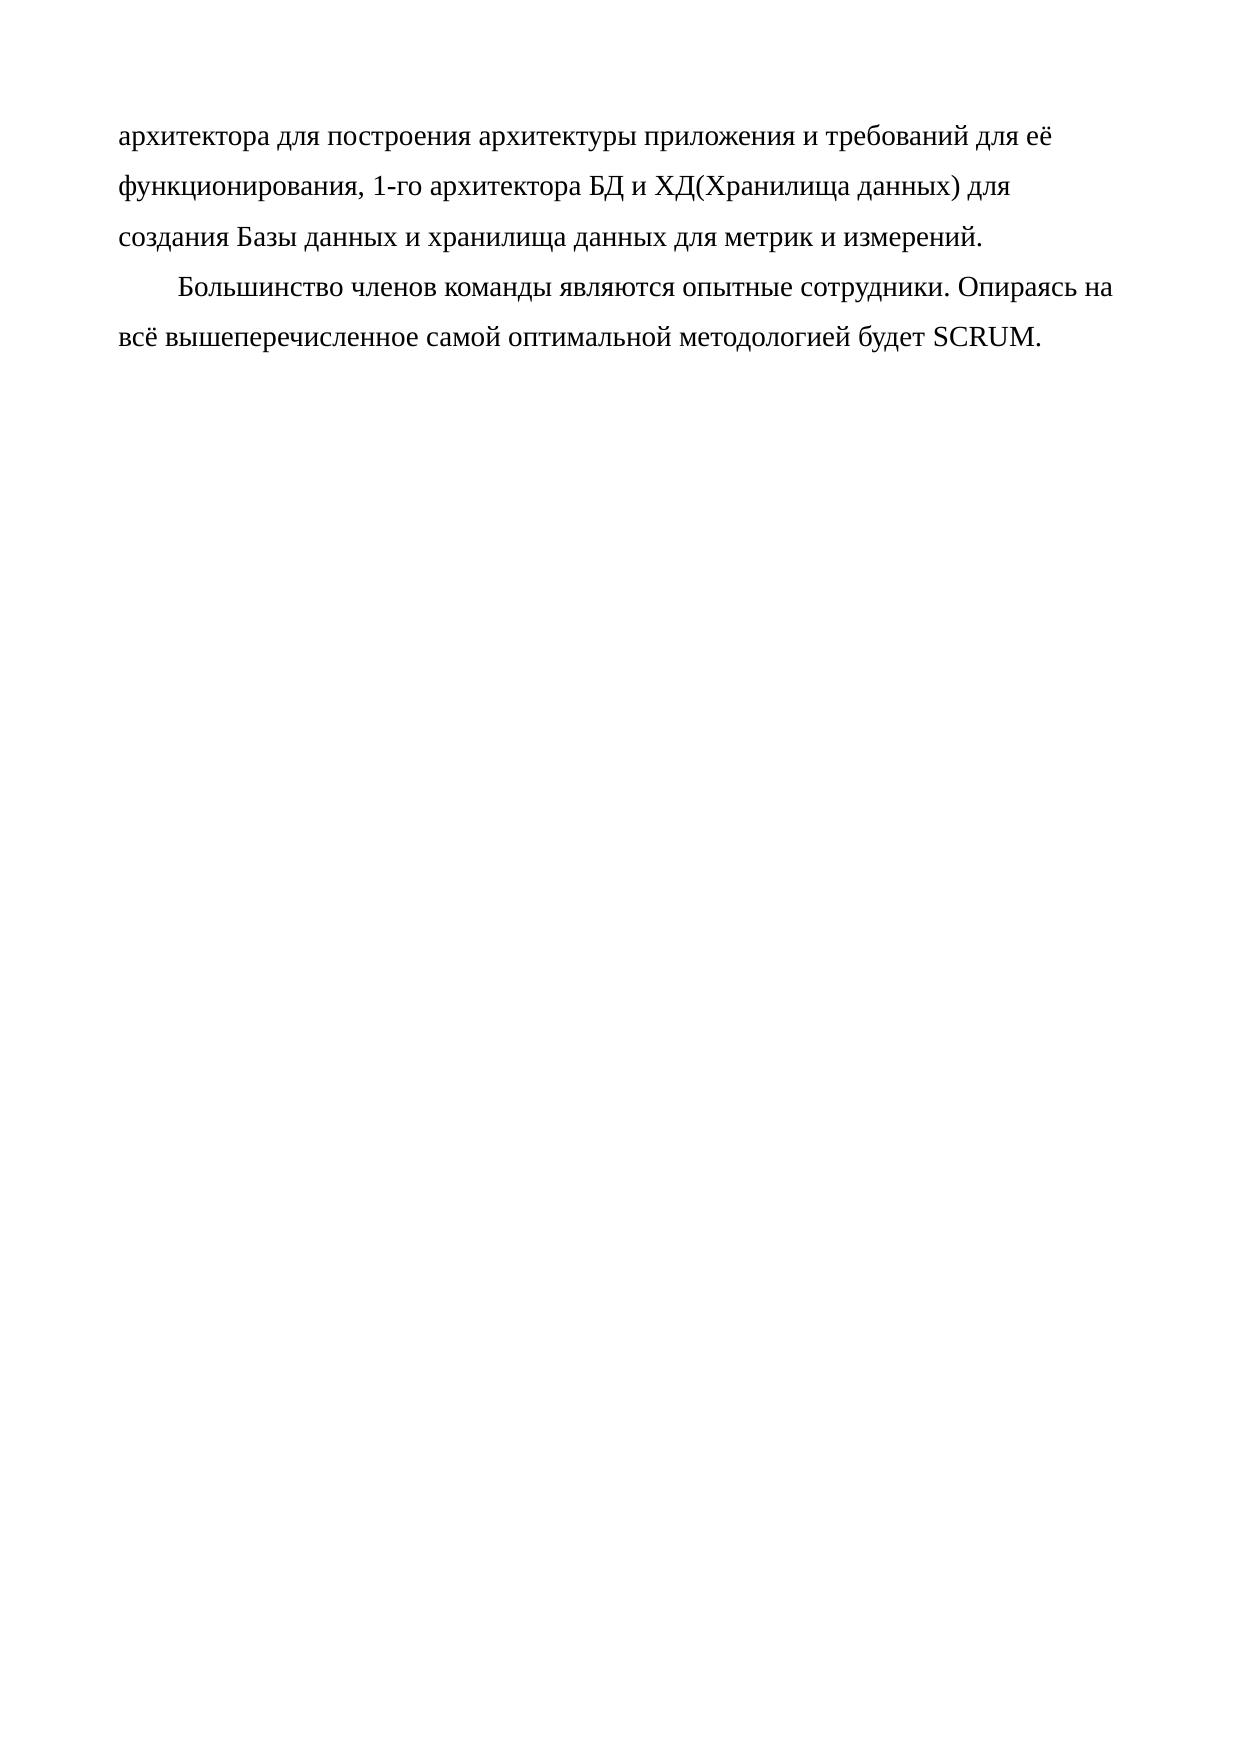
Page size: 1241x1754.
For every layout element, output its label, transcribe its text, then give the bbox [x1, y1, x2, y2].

subtitle Большинство членов команды являются опытные сотрудники. Опираясь на всё вышеперечисленное самой оптимальной методологией будет SCRUM. [118, 269, 1122, 353]
subtitle архитектора для построения архитектуры приложения и требований для её функционирования, 1-го архитектора БД и ХД(Хранилища данных) для создания Базы данных и хранилища данных для метрик и измерений. [118, 118, 1122, 252]
